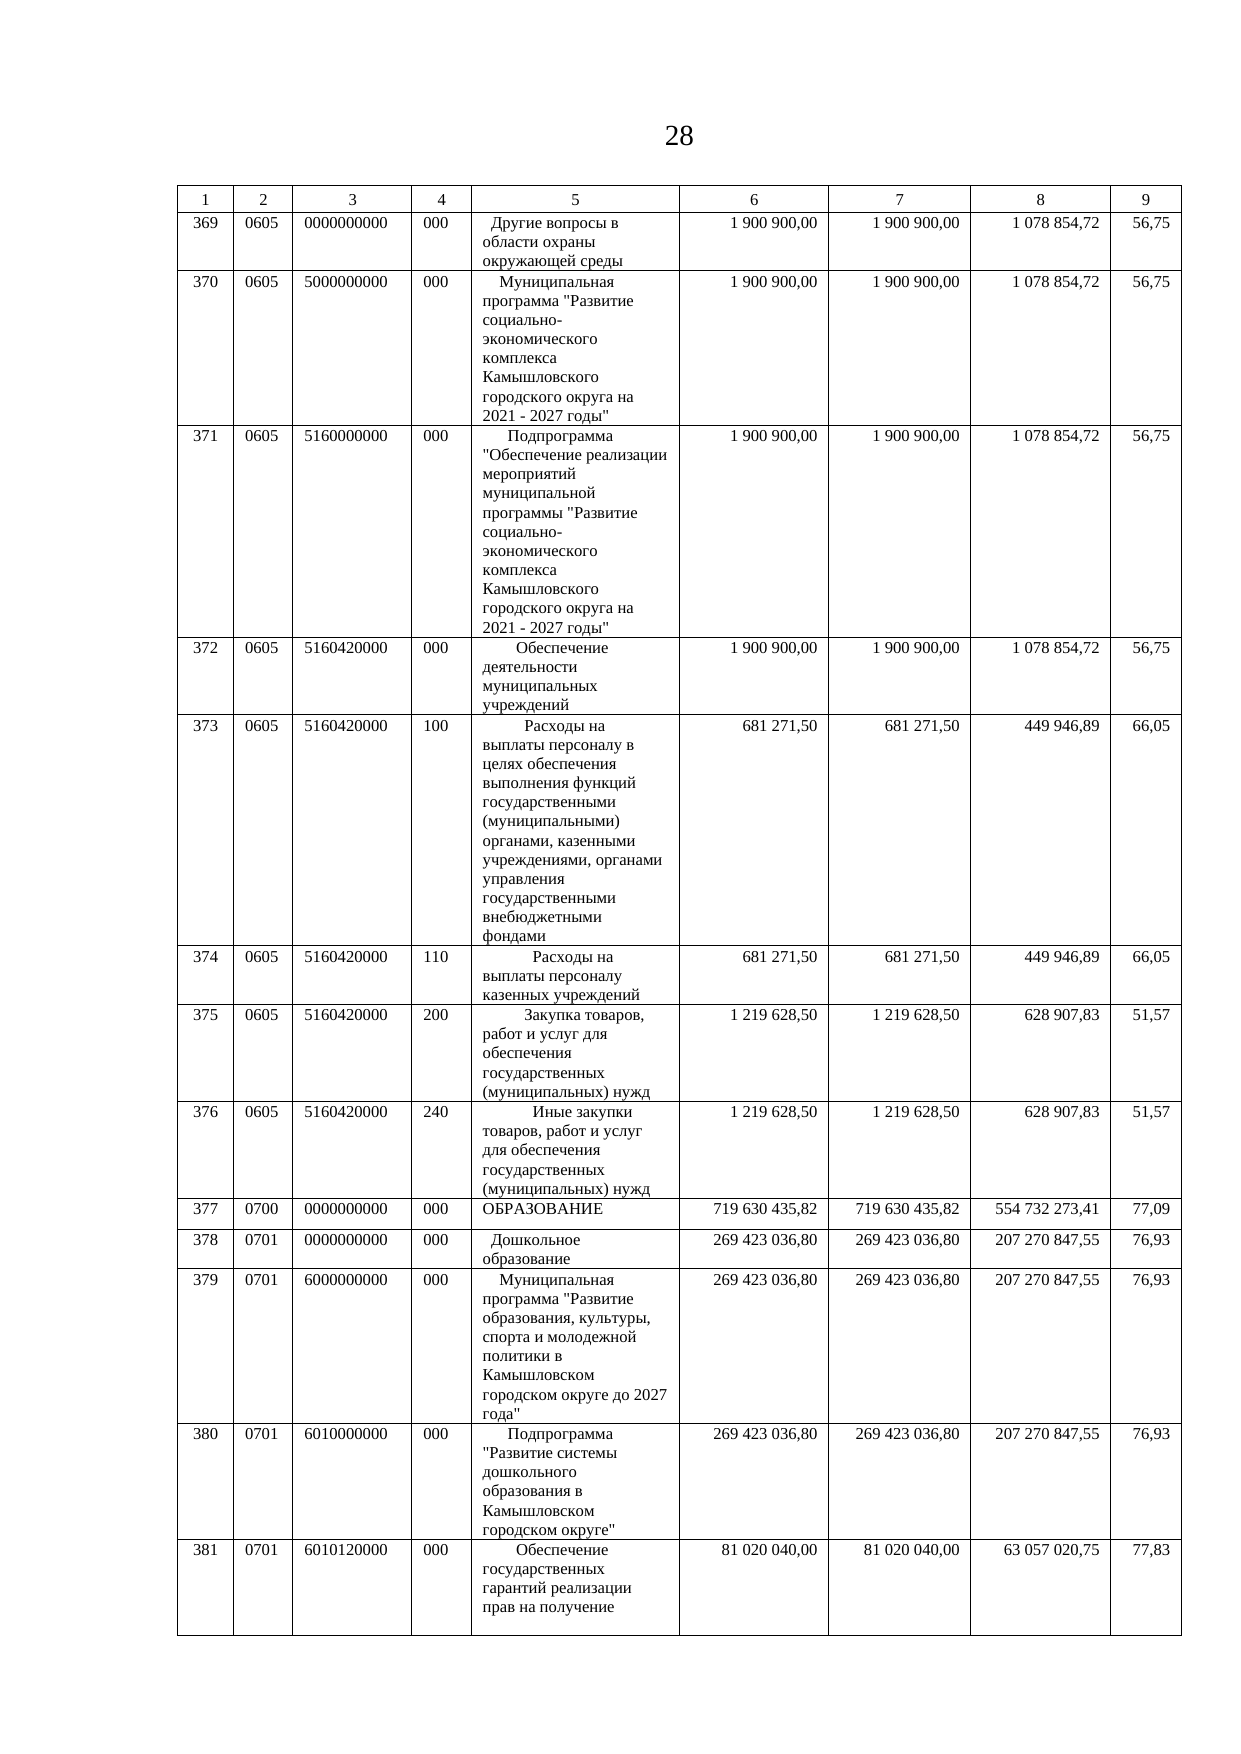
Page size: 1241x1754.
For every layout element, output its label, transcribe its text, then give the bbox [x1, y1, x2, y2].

table_cell 0605 [234, 1005, 292, 1101]
table_cell 000 [412, 426, 471, 637]
table_cell 1 900 900,00 [680, 638, 828, 714]
table_cell 207 270 847,55 [971, 1424, 1110, 1539]
table_cell Дошкольное образование [472, 1230, 679, 1268]
table_cell 5160420000 [293, 946, 411, 1004]
table_cell 381 [178, 1540, 233, 1635]
table_cell 0701 [234, 1269, 292, 1423]
table_cell Расходы на выплаты персоналу казенных учреждений [472, 946, 679, 1004]
table_cell 681 271,50 [680, 946, 828, 1004]
table_cell 77,83 [1111, 1540, 1181, 1635]
table_cell 5160420000 [293, 1102, 411, 1198]
table_cell Муниципальная программа "Развитие социально-экономического комплекса Камышловского городского округа на 2021 - 2027 годы" [472, 271, 679, 425]
table_cell 1 900 900,00 [680, 213, 828, 270]
table_cell 81 020 040,00 [680, 1540, 828, 1635]
table_cell 56,75 [1111, 638, 1181, 714]
table_cell 269 423 036,80 [829, 1230, 970, 1268]
table_cell 681 271,50 [829, 715, 970, 945]
table_cell 000 [412, 1230, 471, 1268]
table_cell 5000000000 [293, 271, 411, 425]
table_cell 5160420000 [293, 1005, 411, 1101]
table_cell 370 [178, 271, 233, 425]
table_cell 6000000000 [293, 1269, 411, 1423]
table_cell 1 219 628,50 [829, 1102, 970, 1198]
table_cell 378 [178, 1230, 233, 1268]
table_cell Муниципальная программа "Развитие образования, культуры, спорта и молодежной политики в Камышловском городском округе до 2027 года" [472, 1269, 679, 1423]
table_cell 371 [178, 426, 233, 637]
table_cell 100 [412, 715, 471, 945]
table_cell 369 [178, 213, 233, 270]
table_cell 719 630 435,82 [680, 1199, 828, 1229]
table_header 5 [472, 186, 679, 212]
table_cell 77,09 [1111, 1199, 1181, 1229]
table_cell 719 630 435,82 [829, 1199, 970, 1229]
table_cell 269 423 036,80 [680, 1230, 828, 1268]
table_cell 76,93 [1111, 1424, 1181, 1539]
table_cell 1 900 900,00 [829, 271, 970, 425]
table_header 1 [178, 186, 233, 212]
table_cell 207 270 847,55 [971, 1230, 1110, 1268]
table_cell 554 732 273,41 [971, 1199, 1110, 1229]
table_cell 1 900 900,00 [829, 638, 970, 714]
table_cell 5160420000 [293, 638, 411, 714]
table_cell 0605 [234, 213, 292, 270]
table_cell 51,57 [1111, 1005, 1181, 1101]
table_cell 1 900 900,00 [829, 213, 970, 270]
table_cell 66,05 [1111, 715, 1181, 945]
table_cell 1 219 628,50 [680, 1005, 828, 1101]
table_cell Иные закупки товаров, работ и услуг для обеспечения государственных (муниципальных) нужд [472, 1102, 679, 1198]
table_header 4 [412, 186, 471, 212]
table_cell 1 078 854,72 [971, 271, 1110, 425]
table_cell 1 078 854,72 [971, 638, 1110, 714]
table_cell 56,75 [1111, 271, 1181, 425]
table_cell 1 219 628,50 [829, 1005, 970, 1101]
table_cell 000 [412, 638, 471, 714]
table_cell Расходы на выплаты персоналу в целях обеспечения выполнения функций государственными (муниципальными) органами, казенными учреждениями, органами управления государственными внебюджетными фондами [472, 715, 679, 945]
table_cell 269 423 036,80 [680, 1269, 828, 1423]
table_cell 1 900 900,00 [680, 271, 828, 425]
table_cell Другие вопросы в области охраны окружающей среды [472, 213, 679, 270]
table_cell 0701 [234, 1230, 292, 1268]
table_cell 372 [178, 638, 233, 714]
table_cell 0700 [234, 1199, 292, 1229]
table_cell 000 [412, 1199, 471, 1229]
table_cell 0701 [234, 1540, 292, 1635]
table_cell 110 [412, 946, 471, 1004]
table_cell 374 [178, 946, 233, 1004]
table_cell 5160420000 [293, 715, 411, 945]
table_cell Обеспечение государственных гарантий реализации прав на получение [472, 1540, 679, 1635]
table_cell 1 219 628,50 [680, 1102, 828, 1198]
table_cell 5160000000 [293, 426, 411, 637]
table_cell 000 [412, 1424, 471, 1539]
table_cell 1 078 854,72 [971, 213, 1110, 270]
table_cell 379 [178, 1269, 233, 1423]
table_cell 681 271,50 [680, 715, 828, 945]
table_cell Закупка товаров, работ и услуг для обеспечения государственных (муниципальных) нужд [472, 1005, 679, 1101]
table_cell Подпрограмма "Развитие системы дошкольного образования в Камышловском городском округе" [472, 1424, 679, 1539]
table_cell 207 270 847,55 [971, 1269, 1110, 1423]
table_cell 66,05 [1111, 946, 1181, 1004]
table_cell 0000000000 [293, 213, 411, 270]
table_cell 76,93 [1111, 1230, 1181, 1268]
table_cell 240 [412, 1102, 471, 1198]
table_cell 628 907,83 [971, 1005, 1110, 1101]
table_cell 0701 [234, 1424, 292, 1539]
table_cell 269 423 036,80 [829, 1269, 970, 1423]
table_cell Обеспечение деятельности муниципальных учреждений [472, 638, 679, 714]
table_cell 200 [412, 1005, 471, 1101]
table_cell 377 [178, 1199, 233, 1229]
table_cell 6010120000 [293, 1540, 411, 1635]
table_cell 0605 [234, 638, 292, 714]
table_cell 1 078 854,72 [971, 426, 1110, 637]
table_cell 449 946,89 [971, 715, 1110, 945]
table_header 2 [234, 186, 292, 212]
table_cell 375 [178, 1005, 233, 1101]
table_cell Подпрограмма "Обеспечение реализации мероприятий муниципальной программы "Развитие социально-экономического комплекса Камышловского городского округа на 2021 - 2027 годы" [472, 426, 679, 637]
table_header 7 [829, 186, 970, 212]
table_cell 0000000000 [293, 1230, 411, 1268]
table_cell 56,75 [1111, 213, 1181, 270]
table_cell 0605 [234, 271, 292, 425]
table_header 6 [680, 186, 828, 212]
table_cell ОБРАЗОВАНИЕ [472, 1199, 679, 1229]
table_cell 0605 [234, 426, 292, 637]
table_cell 681 271,50 [829, 946, 970, 1004]
table_cell 76,93 [1111, 1269, 1181, 1423]
table_cell 1 900 900,00 [829, 426, 970, 637]
table_header 3 [293, 186, 411, 212]
table_cell 0605 [234, 715, 292, 945]
table_cell 269 423 036,80 [829, 1424, 970, 1539]
table_cell 449 946,89 [971, 946, 1110, 1004]
table_cell 000 [412, 213, 471, 270]
table_cell 000 [412, 1540, 471, 1635]
table_cell 376 [178, 1102, 233, 1198]
table_cell 000 [412, 1269, 471, 1423]
table_cell 0605 [234, 1102, 292, 1198]
table_header 8 [971, 186, 1110, 212]
table_cell 269 423 036,80 [680, 1424, 828, 1539]
table_cell 380 [178, 1424, 233, 1539]
table_cell 000 [412, 271, 471, 425]
table_cell 0000000000 [293, 1199, 411, 1229]
table_cell 373 [178, 715, 233, 945]
table_cell 628 907,83 [971, 1102, 1110, 1198]
table_header 9 [1111, 186, 1181, 212]
table_cell 1 900 900,00 [680, 426, 828, 637]
table_cell 81 020 040,00 [829, 1540, 970, 1635]
table_cell 6010000000 [293, 1424, 411, 1539]
table_cell 0605 [234, 946, 292, 1004]
table_cell 56,75 [1111, 426, 1181, 637]
table_cell 51,57 [1111, 1102, 1181, 1198]
table_cell 63 057 020,75 [971, 1540, 1110, 1635]
